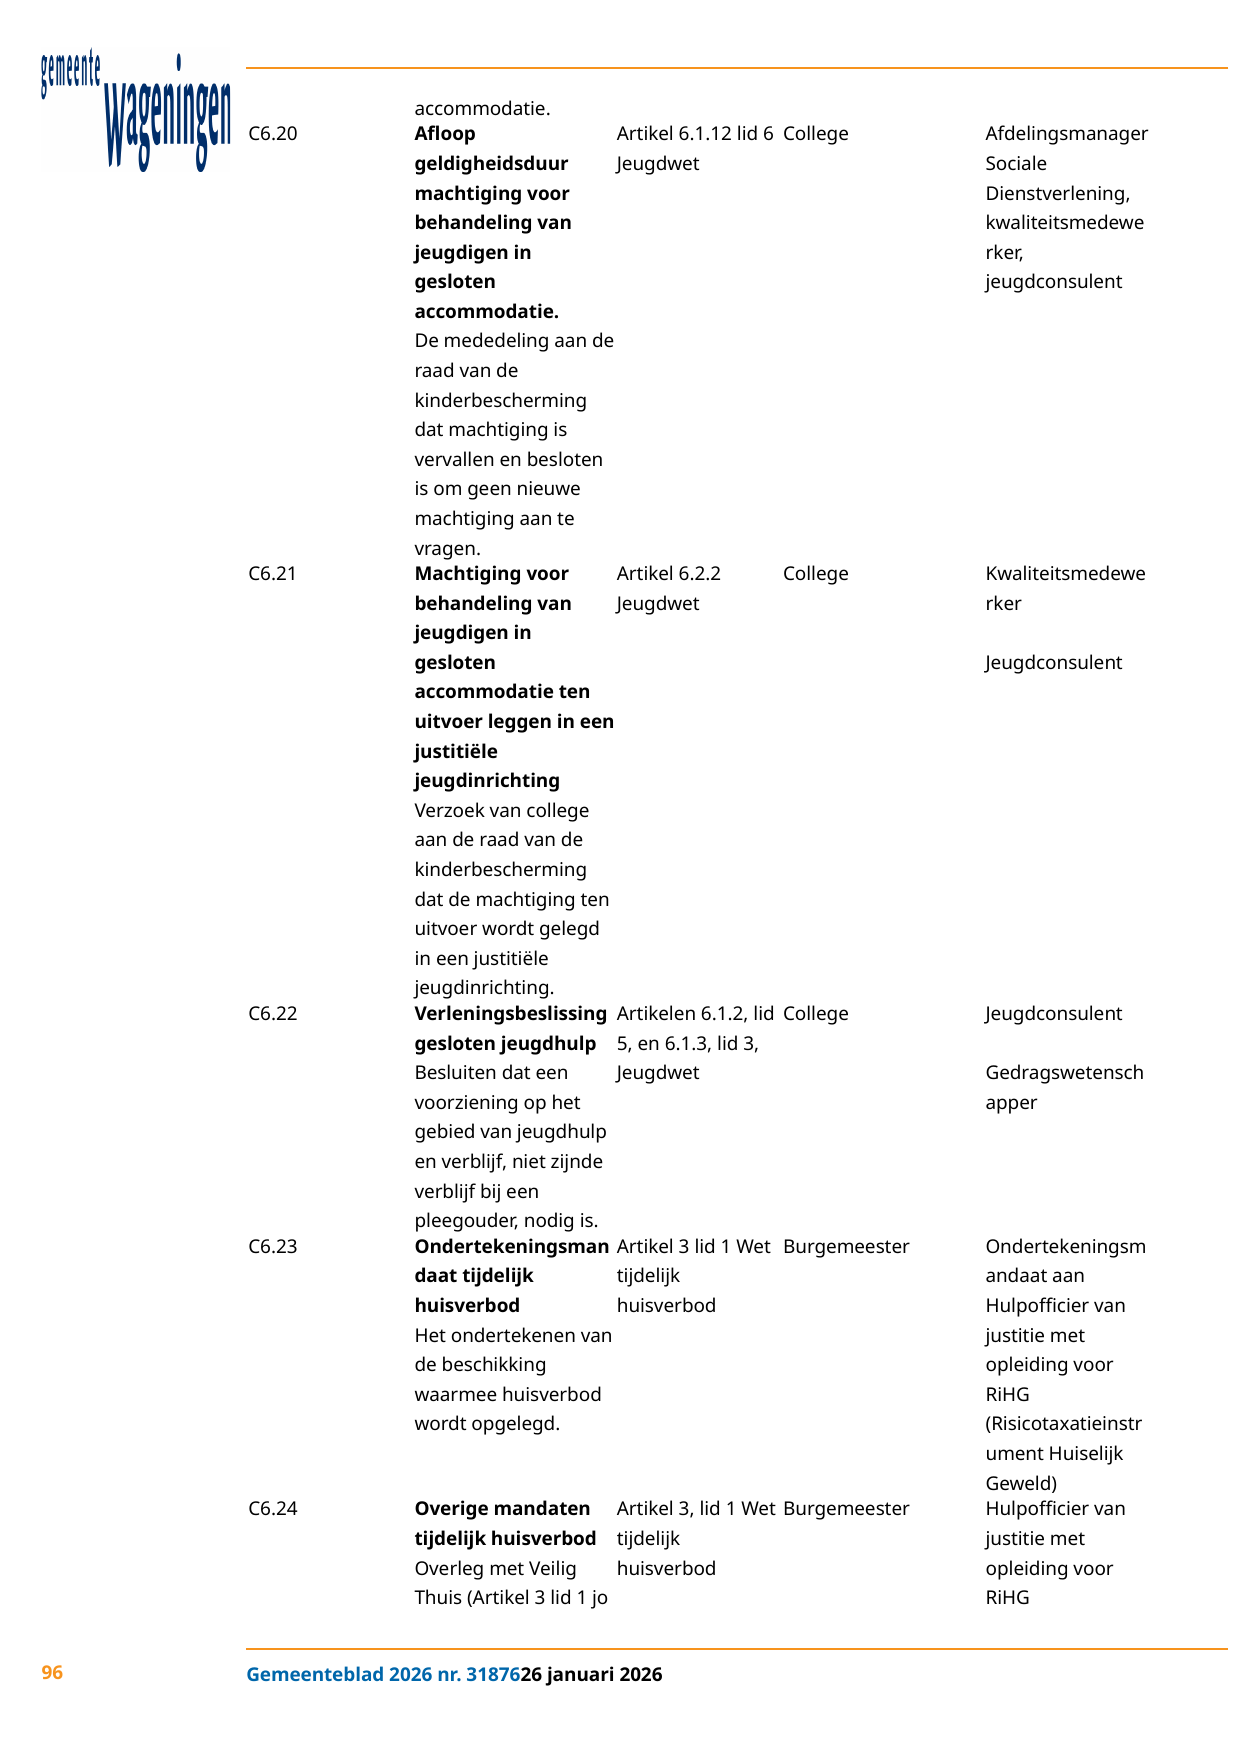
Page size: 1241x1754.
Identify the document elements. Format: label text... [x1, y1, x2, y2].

table_cell Burgemeester [783, 1233, 985, 1496]
table_cell Artikelen 6.1.2, lid 5, en 6.1.3, lid 3, Jeugdwet [617, 1000, 783, 1233]
table_cell Artikel 3, lid 1 Wet tijdelijk huisverbod [617, 1496, 783, 1610]
table_cell Overige mandaten tijdelijk huisverbod Overleg met Veilig Thuis (Artikel 3 lid 1 jo [414, 1496, 617, 1610]
table_cell C6.21 [248, 560, 414, 1000]
table_cell Machtiging voor behandeling van jeugdigen in gesloten accommodatie ten uitvoer leggen in een justitiële jeugdinrichting Verzoek van college aan de raad van de kinderbescherming dat de machtiging ten uitvoer wordt gelegd in een justitiële jeugdinrichting. [414, 560, 617, 1000]
table_cell Afloop geldigheidsduur machtiging voor behandeling van jeugdigen in gesloten accommodatie. De mededeling aan de raad van de kinderbescherming dat machtiging is vervallen en besloten is om geen nieuwe machtiging aan te vragen. [414, 121, 617, 560]
table_cell College [783, 1000, 985, 1233]
table_cell Artikel 6.2.2 Jeugdwet [617, 560, 783, 1000]
table_cell [985, 95, 1152, 121]
table_cell Ondertekeningsmandaat aan Hulpofficier van justitie met opleiding voor RiHG (Risicotaxatieinstrument Huiselijk Geweld) [985, 1233, 1152, 1496]
table_cell C6.20 [248, 121, 414, 560]
table_cell C6.23 [248, 1233, 414, 1496]
table_cell College [783, 560, 985, 1000]
table_cell C6.24 [248, 1496, 414, 1610]
table_cell Ondertekeningsmandaat tijdelijk huisverbod Het ondertekenen van de beschikking waarmee huisverbod wordt opgelegd. [414, 1233, 617, 1496]
table_cell College [783, 121, 985, 560]
table_cell [617, 95, 783, 121]
table_cell C6.22 [248, 1000, 414, 1233]
table_cell [248, 95, 414, 121]
table_cell Hulpofficier van justitie met opleiding voor RiHG [985, 1496, 1152, 1610]
picture [41, 47, 231, 172]
table_cell [783, 95, 985, 121]
table_cell Artikel 6.1.12 lid 6 Jeugdwet [617, 121, 783, 560]
table_cell Afdelingsmanager Sociale Dienstverlening, kwaliteitsmedewerker, jeugdconsulent [985, 121, 1152, 560]
table_cell accommodatie. [414, 95, 617, 121]
table_cell Verleningsbeslissing gesloten jeugdhulp Besluiten dat een voorziening op het gebied van jeugdhulp en verblijf, niet zijnde verblijf bij een pleegouder, nodig is. [414, 1000, 617, 1233]
table_cell Artikel 3 lid 1 Wet tijdelijk huisverbod [617, 1233, 783, 1496]
table_cell Kwaliteitsmedewerker Jeugdconsulent [985, 560, 1152, 1000]
table_cell Jeugdconsulent Gedragswetenschapper [985, 1000, 1152, 1233]
table_cell Burgemeester [783, 1496, 985, 1610]
